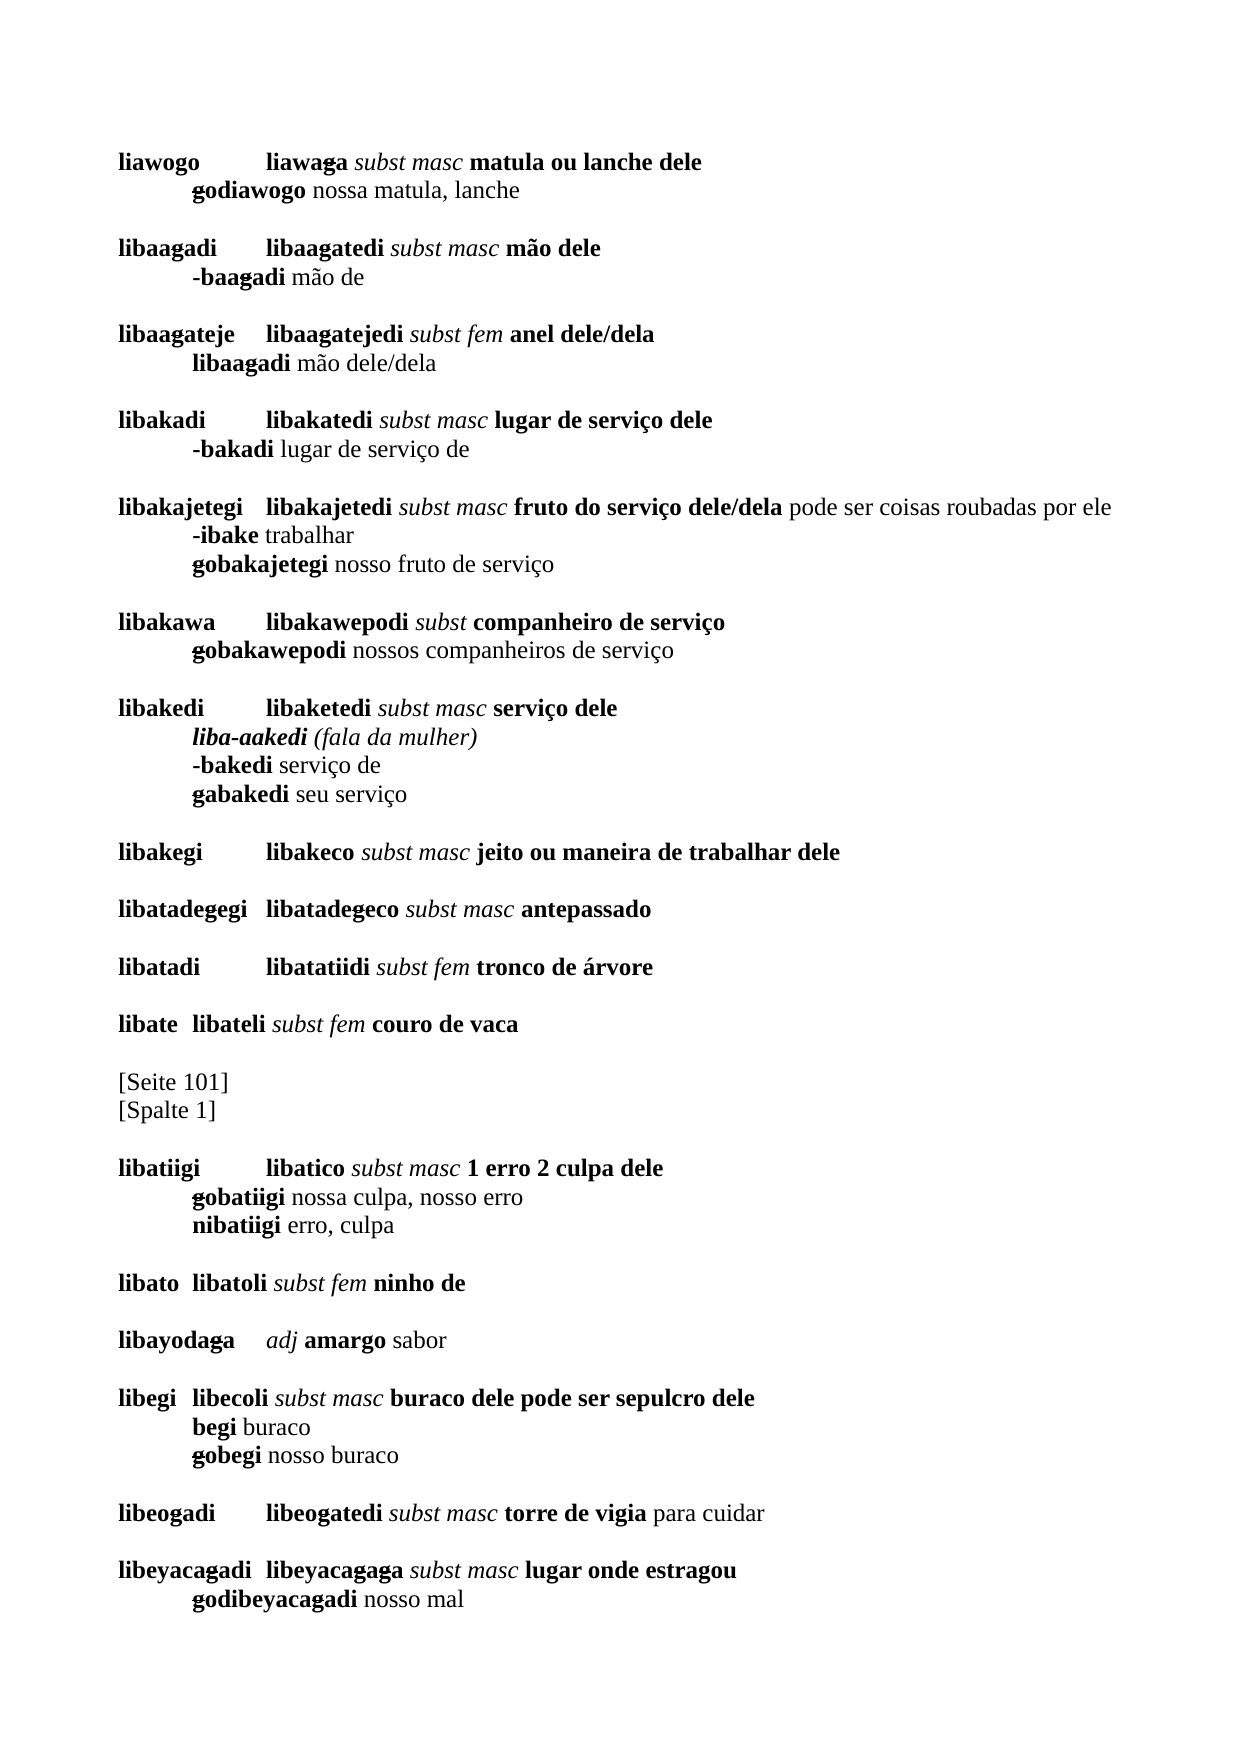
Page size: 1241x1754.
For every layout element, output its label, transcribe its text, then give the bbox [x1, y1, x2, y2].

text libayodaga adj amargo sabor [118, 1326, 1240, 1354]
text -ibake trabalhar [118, 521, 1240, 549]
text -bakadi lugar de serviço de [118, 434, 1240, 463]
text libeogadi libeogatedi subst masc torre de vigia para cuidar [118, 1498, 1240, 1527]
text [Seite 101] [118, 1067, 1240, 1096]
text gobegi nosso buraco [118, 1441, 1240, 1469]
text gobatiigi nossa culpa, nosso erro [118, 1182, 1240, 1211]
text libate libateli subst fem couro de vaca [118, 1009, 1240, 1038]
text libakajetegi libakajetedi subst masc fruto do serviço dele/dela pode ser coisas roubadas por ele [118, 492, 1240, 521]
text godiawogo nossa matula, lanche [118, 176, 1240, 204]
text libakedi libaketedi subst masc serviço dele [118, 693, 1240, 722]
text [Spalte 1] [118, 1096, 1240, 1124]
text liawogo liawaga subst masc matula ou lanche dele [118, 147, 1240, 176]
text libaagadi libaagatedi subst masc mão dele [118, 233, 1240, 262]
text libaagateje libaagatejedi subst fem anel dele/dela [118, 319, 1240, 348]
text -baagadi mão de [118, 262, 1240, 291]
text libakadi libakatedi subst masc lugar de serviço dele [118, 406, 1240, 434]
text libatiigi libatico subst masc 1 erro 2 culpa dele [118, 1153, 1240, 1182]
text -bakedi serviço de [118, 751, 1240, 779]
text libakegi libakeco subst masc jeito ou maneira de trabalhar dele [118, 837, 1240, 866]
text gobakawepodi nossos companheiros de serviço [118, 636, 1240, 664]
text gobakajetegi nosso fruto de serviço [118, 549, 1240, 578]
text libeyacagadi libeyacagaga subst masc lugar onde estragou [118, 1556, 1240, 1584]
text nibatiigi erro, culpa [118, 1211, 1240, 1239]
text libatadegegi libatadegeco subst masc antepassado [118, 894, 1240, 923]
text libegi libecoli subst masc buraco dele pode ser sepulcro dele [118, 1383, 1240, 1412]
text libakawa libakawepodi subst companheiro de serviço [118, 607, 1240, 636]
text godibeyacagadi nosso mal [118, 1584, 1240, 1613]
text liba-aakedi (fala da mulher) [118, 722, 1240, 751]
text libaagadi mão dele/dela [118, 348, 1240, 377]
text libatadi libatatiidi subst fem tronco de árvore [118, 952, 1240, 981]
text gabakedi seu serviço [118, 779, 1240, 808]
text libato libatoli subst fem ninho de [118, 1268, 1240, 1297]
text begi buraco [118, 1412, 1240, 1441]
